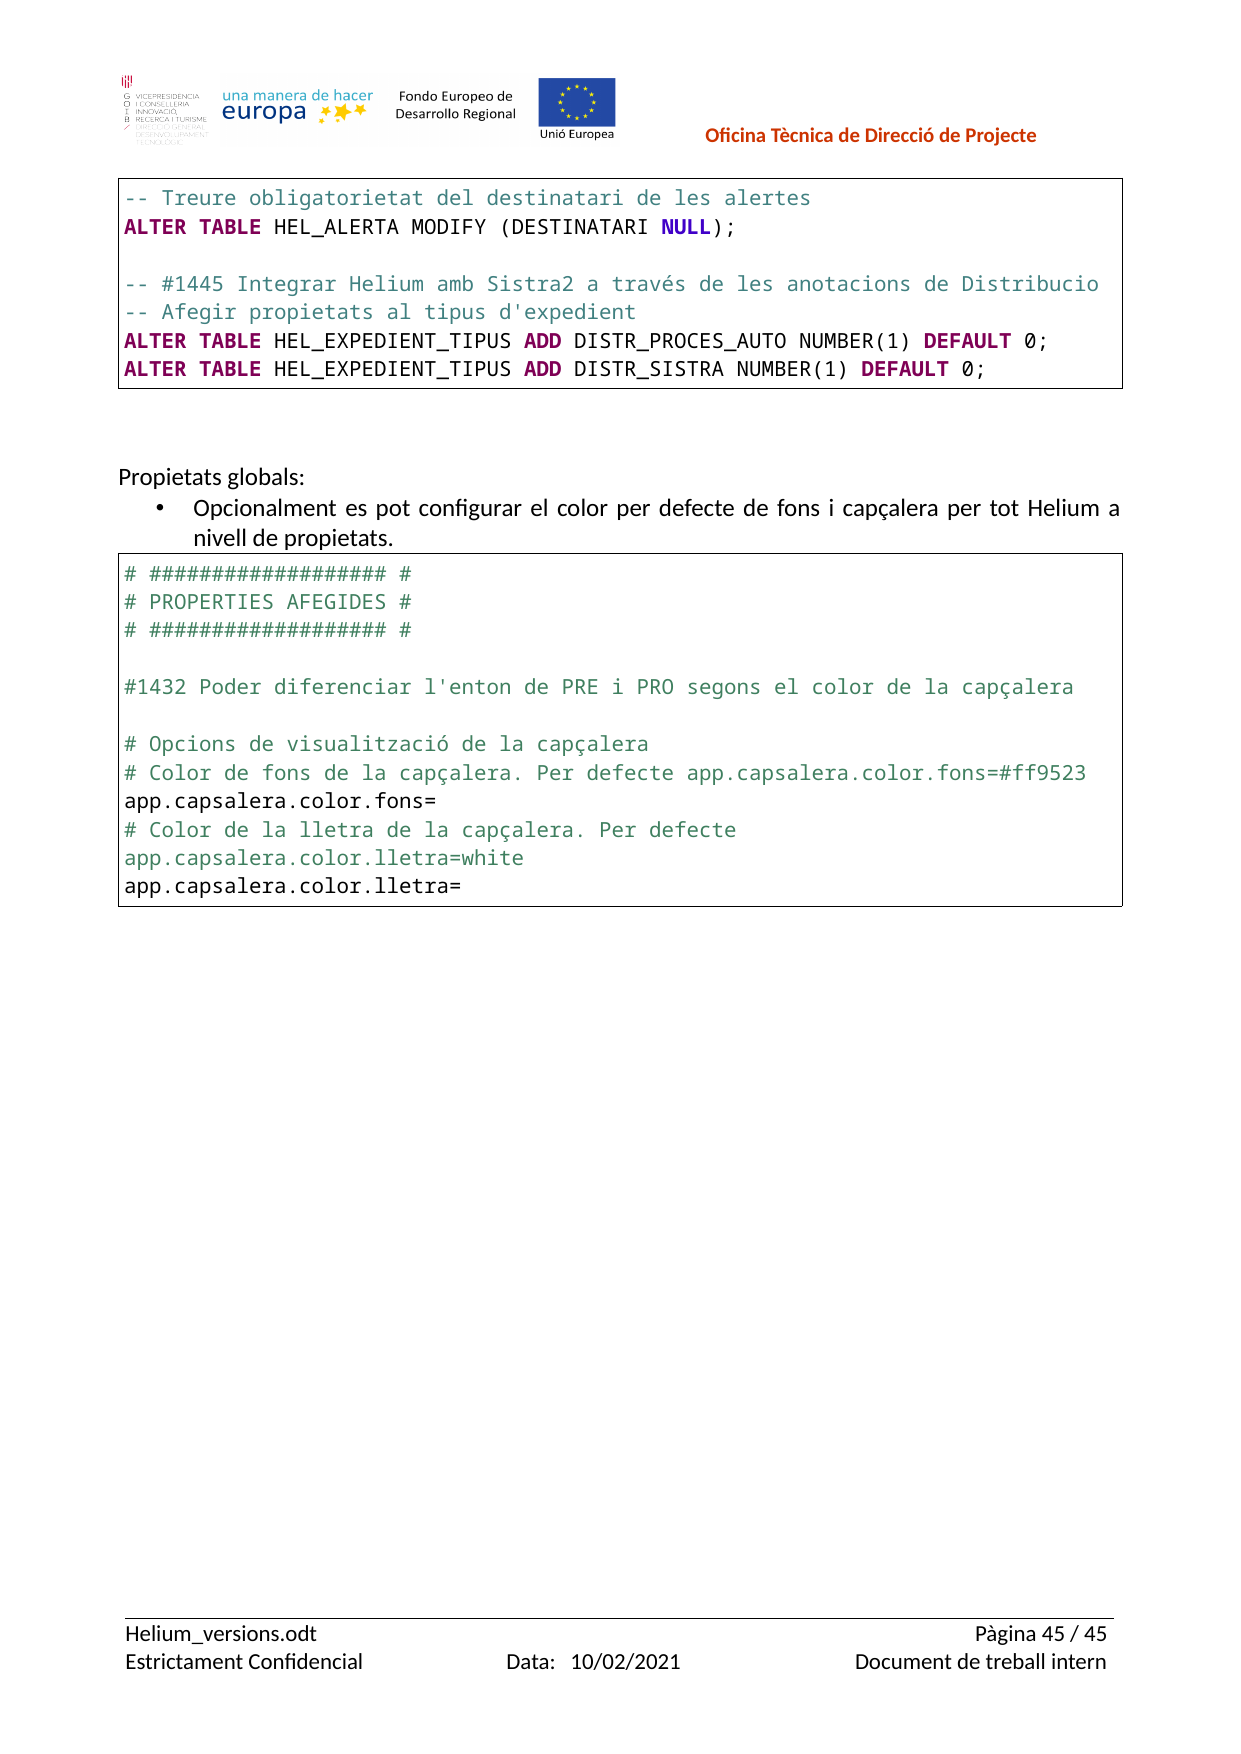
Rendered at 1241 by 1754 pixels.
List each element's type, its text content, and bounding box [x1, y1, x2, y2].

picture [118, 73, 213, 147]
list Opcionalment es pot configurar el color per defecte de fons i capçalera per tot Helium a nivell de propietats. [156, 492, 1122, 553]
table_header -- Treure obligatorietat del destinatari de les alertes ALTER TABLE HEL_ALERTA MODIFY (DESTINATARI NULL); -- #1445 Integrar Helium amb Sistra2 a través de les anotacions de Distribucio -- Afegir propietats al tipus d'expedient ALTER TABLE HEL_EXPEDIENT_TIPUS ADD DISTR_PROCES_AUTO NUMBER(1) DEFAULT 0; ALTER TABLE HEL_EXPEDIENT_TIPUS ADD DISTR_SISTRA NUMBER(1) DEFAULT 0; [119, 179, 1122, 388]
text Propietats globals: [118, 461, 1122, 492]
picture [219, 73, 621, 147]
table_header # ################### # # PROPERTIES AFEGIDES # # ################### # #1432 Poder diferenciar l'enton de PRE i PRO segons el color de la capçalera # Opcions de visualització de la capçalera # Color de fons de la capçalera. Per defecte app.capsalera.color.fons=#ff9523 app.capsalera.color.fons= # Color de la lletra de la capçalera. Per defecte app.capsalera.color.lletra=white app.capsalera.color.lletra= [119, 554, 1122, 906]
